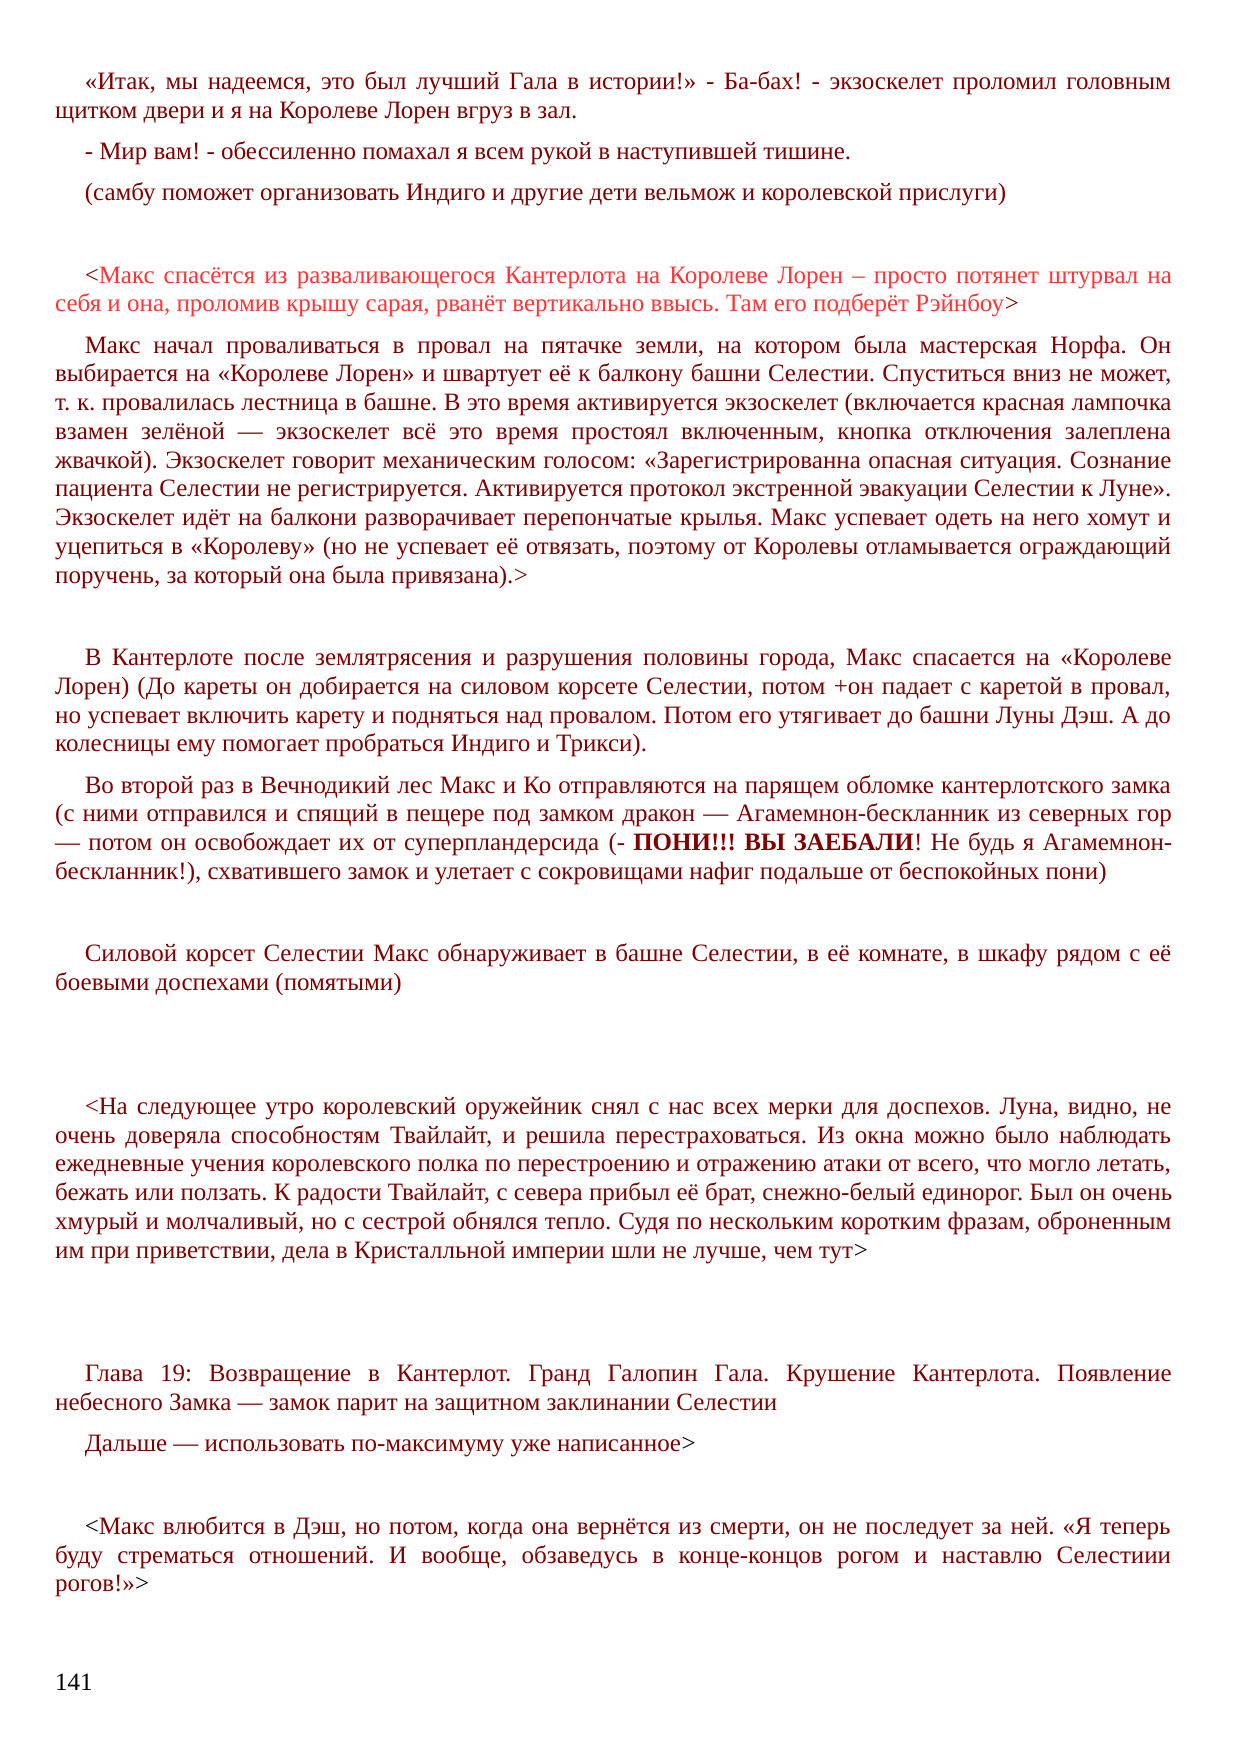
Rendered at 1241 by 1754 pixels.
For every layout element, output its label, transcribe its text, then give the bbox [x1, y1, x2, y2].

text Дальше — использовать по-максимуму уже написанное> [55, 1428, 1173, 1457]
text Во второй раз в Вечнодикий лес Макс и Ко отправляются на парящем обломке кантерлотского замка (с ними отправился и спящий в пещере под замком дракон — Агамемнон-бескланник из северных гор — потом он освобождает их от суперпландерсида (- ПОНИ!!! ВЫ ЗАЕБАЛИ! Не будь я Агамемнон-бескланник!), схватившего замок и улетает с сокровищами нафиг подальше от беспокойных пони) [55, 770, 1173, 885]
text <Макс влюбится в Дэш, но потом, когда она вернётся из смерти, он не последует за ней. «Я теперь буду стрематься отношений. И вообще, обзаведусь в конце-концов рогом и наставлю Селестиии рогов!»> [55, 1511, 1173, 1597]
text «Итак, мы надеемся, это был лучший Гала в истории!» - Ба-бах! - экзоскелет проломил головным щитком двери и я на Королеве Лорен вгруз в зал. [55, 66, 1173, 123]
text Глава 19: Возвращение в Кантерлот. Гранд Галопин Гала. Крушение Кантерлота. Появление небесного Замка — замок парит на защитном заклинании Селестии [55, 1358, 1173, 1416]
text В Кантерлоте после землятрясения и разрушения половины города, Макс спасается на «Королеве Лорен) (До кареты он добирается на силовом корсете Селестии, потом +он падает с каретой в провал, но успевает включить карету и подняться над провалом. Потом его утягивает до башни Луны Дэш. А до колесницы ему помогает пробраться Индиго и Трикси). [55, 642, 1173, 757]
text (самбу поможет организовать Индиго и другие дети вельмож и королевской прислуги) [55, 177, 1173, 206]
text <На следующее утро королевский оружейник снял с нас всех мерки для доспехов. Луна, видно, не очень доверяла способностям Твайлайт, и решила перестраховаться. Из окна можно было наблюдать ежедневные учения королевского полка по перестроению и отражению атаки от всего, что могло летать, бежать или ползать. К радости Твайлайт, с севера прибыл её брат, снежно-белый единорог. Был он очень хмурый и молчаливый, но с сестрой обнялся тепло. Судя по нескольким коротким фразам, оброненным им при приветствии, дела в Кристалльной империи шли не лучше, чем тут> [55, 1091, 1173, 1263]
text - Мир вам! - обессиленно помахал я всем рукой в наступившей тишине. [55, 136, 1173, 165]
text Макс начал проваливаться в провал на пятачке земли, на котором была мастерская Норфа. Он выбирается на «Королеве Лорен» и швартует её к балкону башни Селестии. Спуститься вниз не может, т. к. провалилась лестница в башне. В это время активируется экзоскелет (включается красная лампочка взамен зелёной — экзоскелет всё это время простоял включенным, кнопка отключения залеплена жвачкой). Экзоскелет говорит механическим голосом: «Зарегистрированна опасная ситуация. Сознание пациента Селестии не регистрируется. Активируется протокол экстренной эвакуации Селестии к Луне». Экзоскелет идёт на балкони разворачивает перепончатые крылья. Макс успевает одеть на него хомут и уцепиться в «Королеву» (но не успевает её отвязать, поэтому от Королевы отламывается ограждающий поручень, за который она была привязана).> [55, 330, 1173, 588]
text <Макс спасётся из разваливающегося Кантерлота на Королеве Лорен – просто потянет штурвал на себя и она, проломив крышу сарая, рванёт вертикально ввысь. Там его подберёт Рэйнбоу> [55, 260, 1173, 317]
text Силовой корсет Селестии Макс обнаруживает в башне Селестии, в её комнате, в шкафу рядом с её боевыми доспехами (помятыми) [55, 938, 1173, 996]
